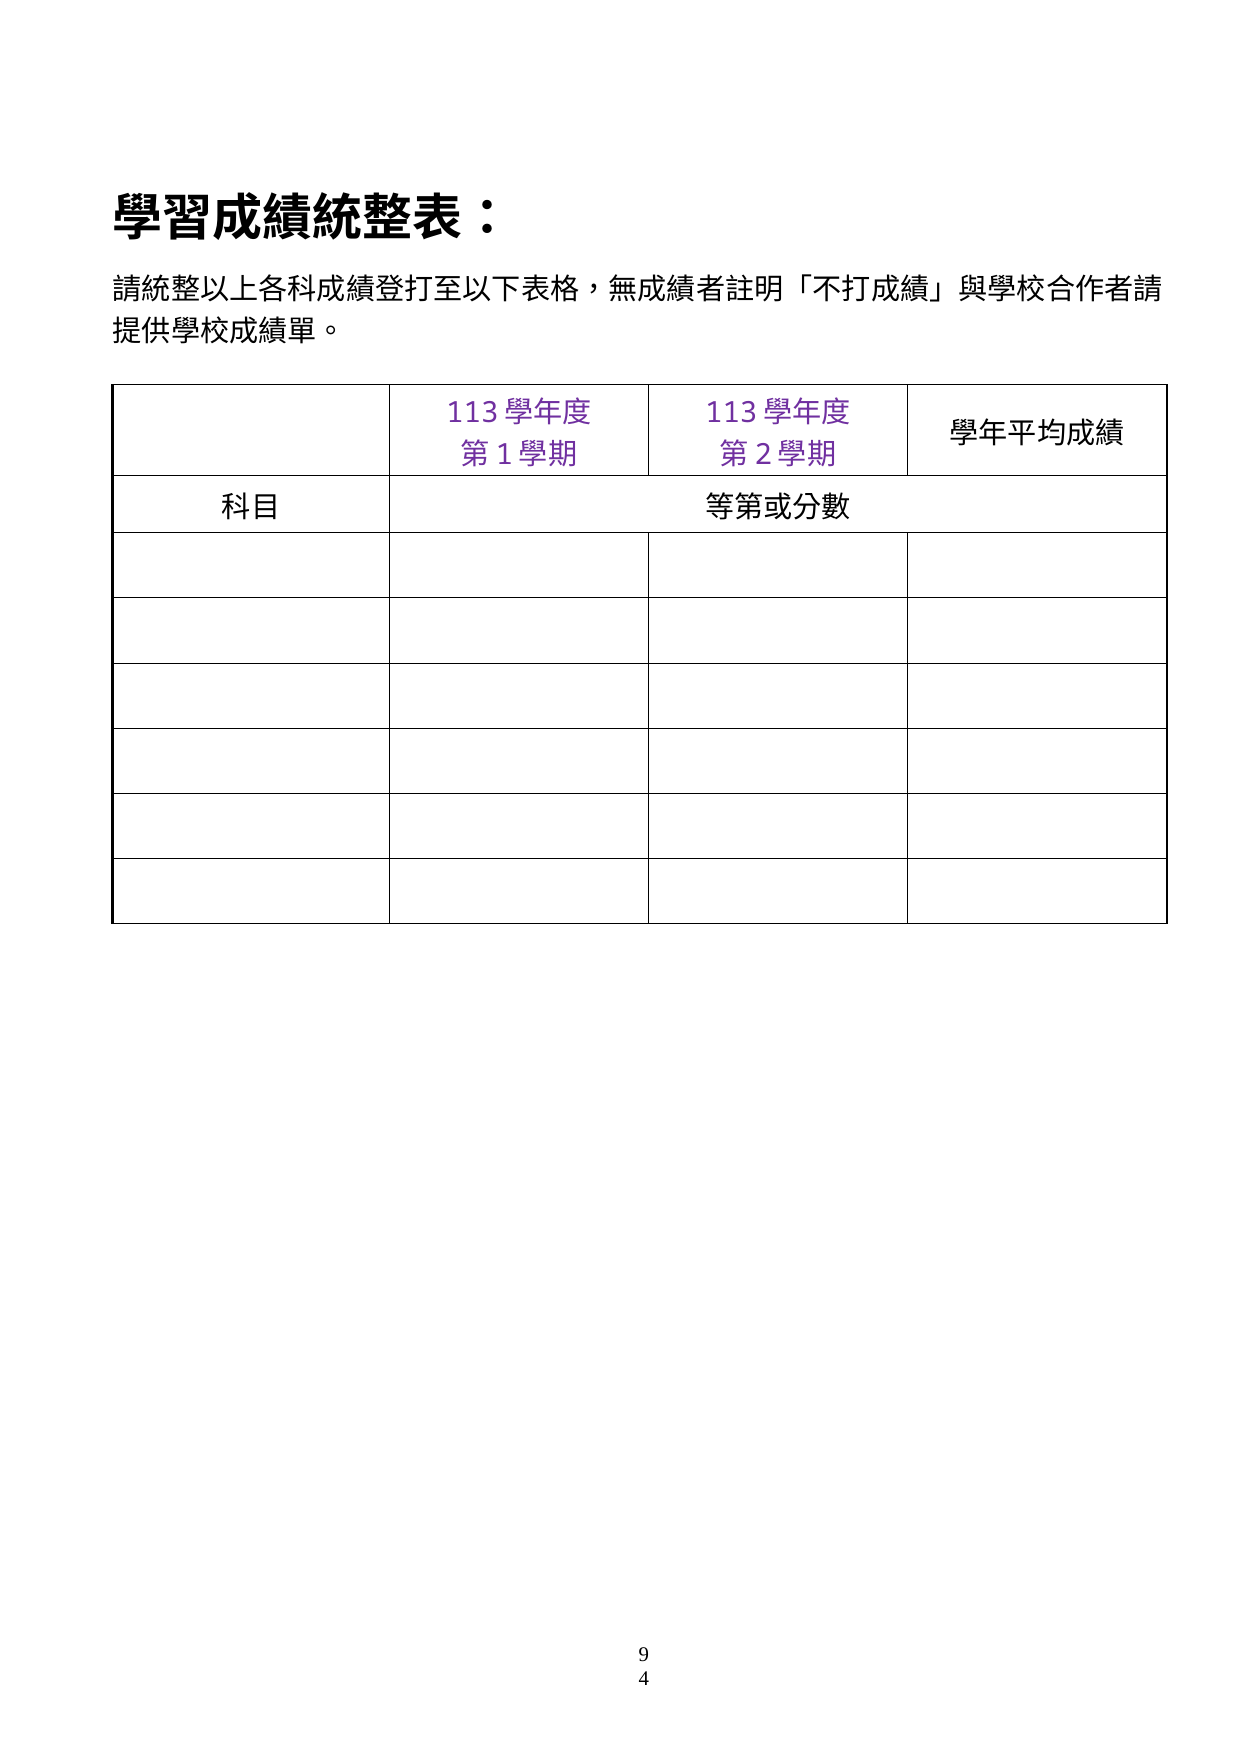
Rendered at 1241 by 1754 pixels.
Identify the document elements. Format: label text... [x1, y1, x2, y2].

table_cell [390, 598, 648, 662]
table_cell [114, 859, 389, 923]
table_cell [649, 794, 907, 858]
table_cell [908, 859, 1166, 923]
table_header 113學年度 第2學期 [649, 385, 907, 475]
table_cell [390, 533, 648, 597]
table_cell [390, 794, 648, 858]
table_cell [908, 794, 1166, 858]
table_header 學年平均成績 [908, 385, 1166, 475]
text 學習成績統整表： [112, 140, 1167, 265]
table_cell [649, 533, 907, 597]
table_cell [114, 794, 389, 858]
text 請統整以上各科成績登打至以下表格，無成績者註明「不打成績」與學校合作者請提供學校成績單。 [112, 265, 1167, 350]
table_cell [114, 729, 389, 793]
table_cell [649, 664, 907, 727]
table_cell [649, 859, 907, 923]
table_cell 科目 [114, 476, 389, 532]
table_cell [649, 729, 907, 793]
table_cell [908, 729, 1166, 793]
table_cell [390, 859, 648, 923]
table_cell [908, 664, 1166, 727]
table_cell [114, 533, 389, 597]
table_header 113學年度 第1學期 [390, 385, 648, 475]
table_header [114, 385, 389, 475]
table_cell [114, 598, 389, 662]
table_cell [649, 598, 907, 662]
table_cell [390, 729, 648, 793]
table_cell [390, 664, 648, 727]
table_cell [908, 598, 1166, 662]
table_cell [114, 664, 389, 727]
table_cell [908, 533, 1166, 597]
table_cell 等第或分數 [390, 476, 1166, 532]
